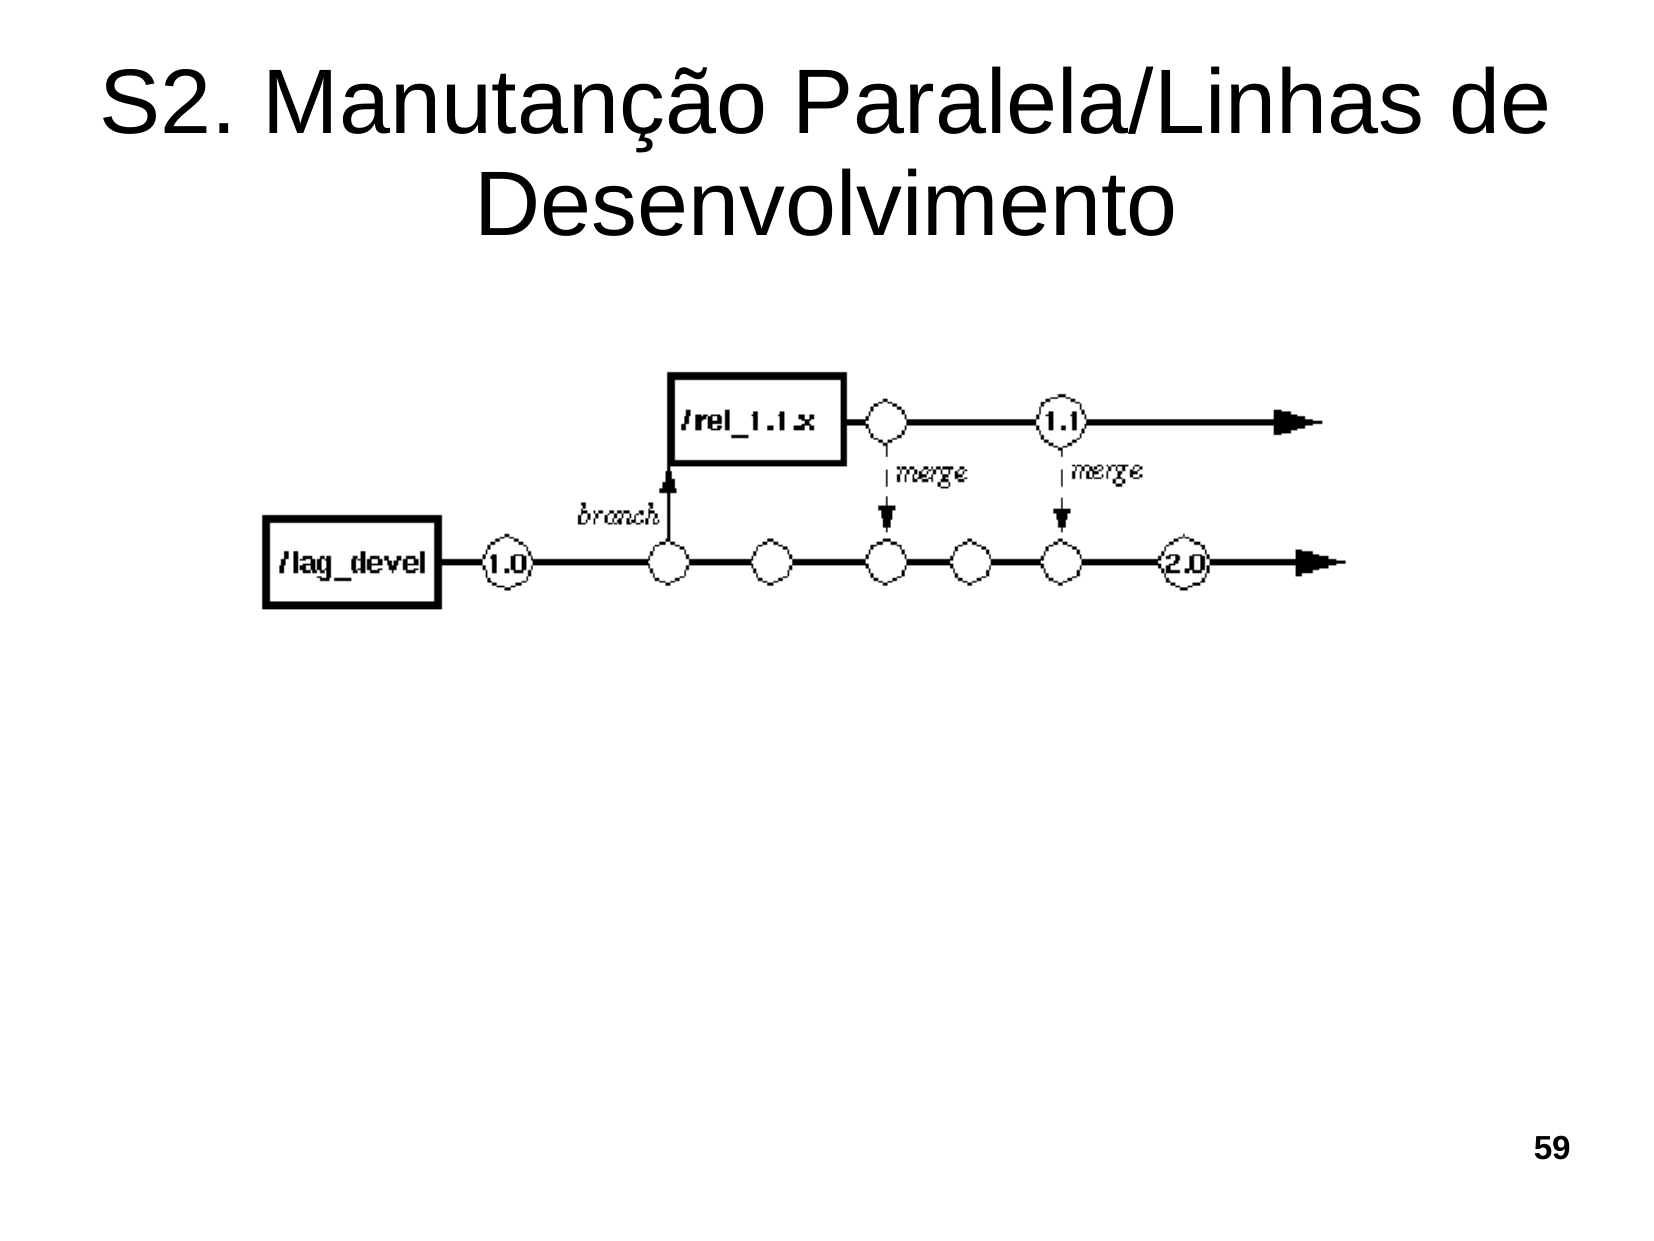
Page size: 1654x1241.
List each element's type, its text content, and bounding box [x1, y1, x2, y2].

title S2. Manutanção Paralela/Linhas de Desenvolvimento [82, 49, 1571, 257]
picture [239, 330, 1371, 619]
